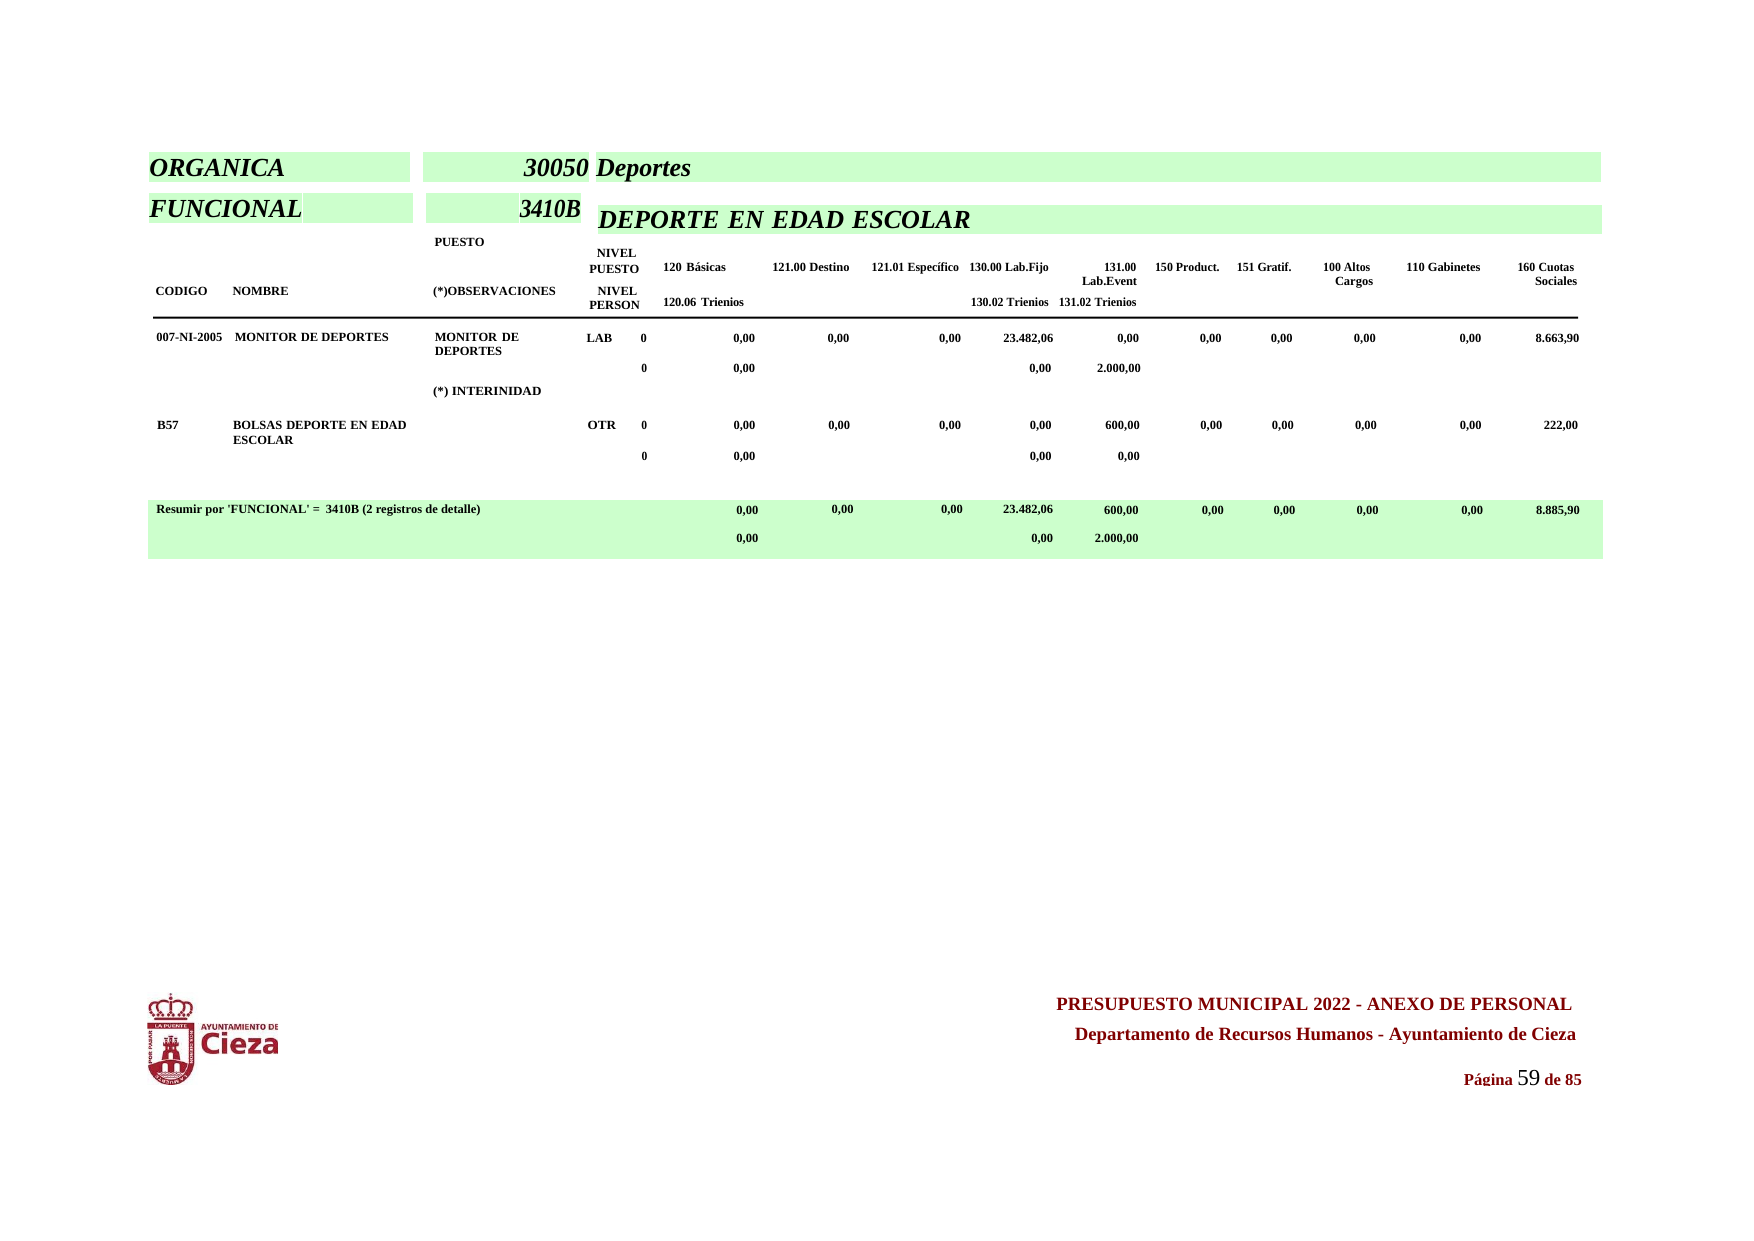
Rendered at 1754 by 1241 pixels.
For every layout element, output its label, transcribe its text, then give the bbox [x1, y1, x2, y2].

table_cell [1247, 525, 1324, 559]
table_cell [1510, 434, 1603, 500]
table_cell 0,00 [793, 500, 896, 525]
table_cell [1419, 525, 1510, 559]
text PUESTO [135, 237, 484, 249]
table_cell 0,00 [691, 525, 793, 559]
table_cell [1324, 434, 1419, 500]
table_header 0,00 [793, 420, 896, 434]
table_header 222,00 [1510, 420, 1603, 434]
table_cell [896, 434, 984, 500]
table_cell [1324, 525, 1419, 559]
text (*)OBSERVACIONES [433, 284, 560, 298]
text 130.02 Trienios 131.02 Trienios [971, 295, 1137, 309]
table_cell 0,00 [984, 525, 1075, 559]
text PUESTO [589, 262, 641, 276]
text CODIGO NOMBRE [155, 284, 294, 298]
text 120.06 Trienios [663, 295, 745, 309]
table_cell [896, 525, 984, 559]
text 110 Gabinetes 160 Cuotas Sociales [1406, 260, 1579, 288]
table_header 0,00 [691, 420, 793, 434]
table_cell 2.000,00 [1075, 525, 1170, 559]
subtitle DEPORTE EN EDAD ESCOLAR [598, 204, 1614, 234]
table_cell [628, 500, 691, 525]
table_header 0,00 [1419, 420, 1510, 434]
table_cell [793, 434, 896, 500]
text Lab.Event [1082, 274, 1137, 288]
text 150 Product. 151 Gratif. 100 Altos [1141, 260, 1370, 274]
text 0,00 [733, 331, 758, 345]
table_header 0,00 [1170, 420, 1247, 434]
table_cell [1510, 525, 1603, 559]
table_header 0,00 [984, 420, 1075, 434]
table_cell 0,00 [691, 500, 793, 525]
table_cell 0 [628, 434, 691, 500]
picture [147, 992, 279, 1085]
text NIVEL [597, 248, 1614, 260]
table_header 0,00 [1247, 420, 1324, 434]
table_cell ESCOLAR [148, 434, 628, 500]
table_cell 0,00 [691, 434, 793, 500]
table_header 600,00 [1075, 420, 1170, 434]
table_cell 0,00 [1075, 434, 1170, 500]
table_cell 0,00 [896, 500, 984, 525]
table_cell [628, 525, 691, 559]
text LAB 0 [586, 331, 651, 345]
table_header 0,00 [896, 420, 984, 434]
table_cell [148, 525, 628, 559]
text (*) INTERINIDAD [433, 384, 545, 398]
text 0,00 0,00 23.482,06 0,00 0,00 0,00 0,00 0,00 8.663,90 [827, 331, 1614, 345]
text Cargos [1141, 274, 1373, 288]
table_cell [1170, 434, 1247, 500]
table_cell [793, 525, 896, 559]
table_cell 23.482,06 [984, 500, 1075, 525]
table_cell 600,00 [1075, 500, 1170, 525]
table_cell 0,00 [1170, 500, 1247, 525]
table_cell 0,00 [1419, 500, 1510, 525]
text NIVEL PERSON [589, 284, 642, 312]
text 121.00 Destino 121.01 Específico 130.00 Lab.Fijo 131.00 [772, 260, 1137, 274]
text 120 Básicas [663, 260, 745, 274]
table_header B57 BOLSAS DEPORTE EN EDAD OTR [148, 420, 628, 434]
table_cell 0,00 [1247, 500, 1324, 525]
table_header 0 [628, 420, 691, 434]
table_cell 0,00 [1324, 500, 1419, 525]
text DEPORTES [434, 344, 545, 359]
table_cell 8.885,90 [1510, 500, 1603, 525]
subtitle ORGANICA 30050 Deportes [149, 152, 1614, 182]
text 007-NI-2005 MONITOR DE DEPORTES MONITOR DE [156, 330, 545, 344]
text FUNCIONAL 3410B [149, 193, 581, 223]
table_cell [1419, 434, 1510, 500]
table_cell 0,00 [984, 434, 1075, 500]
table_cell [1170, 525, 1247, 559]
table_header 0,00 [1324, 420, 1419, 434]
text 0 [566, 361, 647, 375]
text 0,00 [733, 361, 758, 375]
table_cell Resumir por 'FUNCIONAL' = 3410B (2 registros de detalle) [148, 500, 628, 525]
table_cell [1247, 434, 1324, 500]
text 0,00 2.000,00 [1029, 361, 1614, 375]
